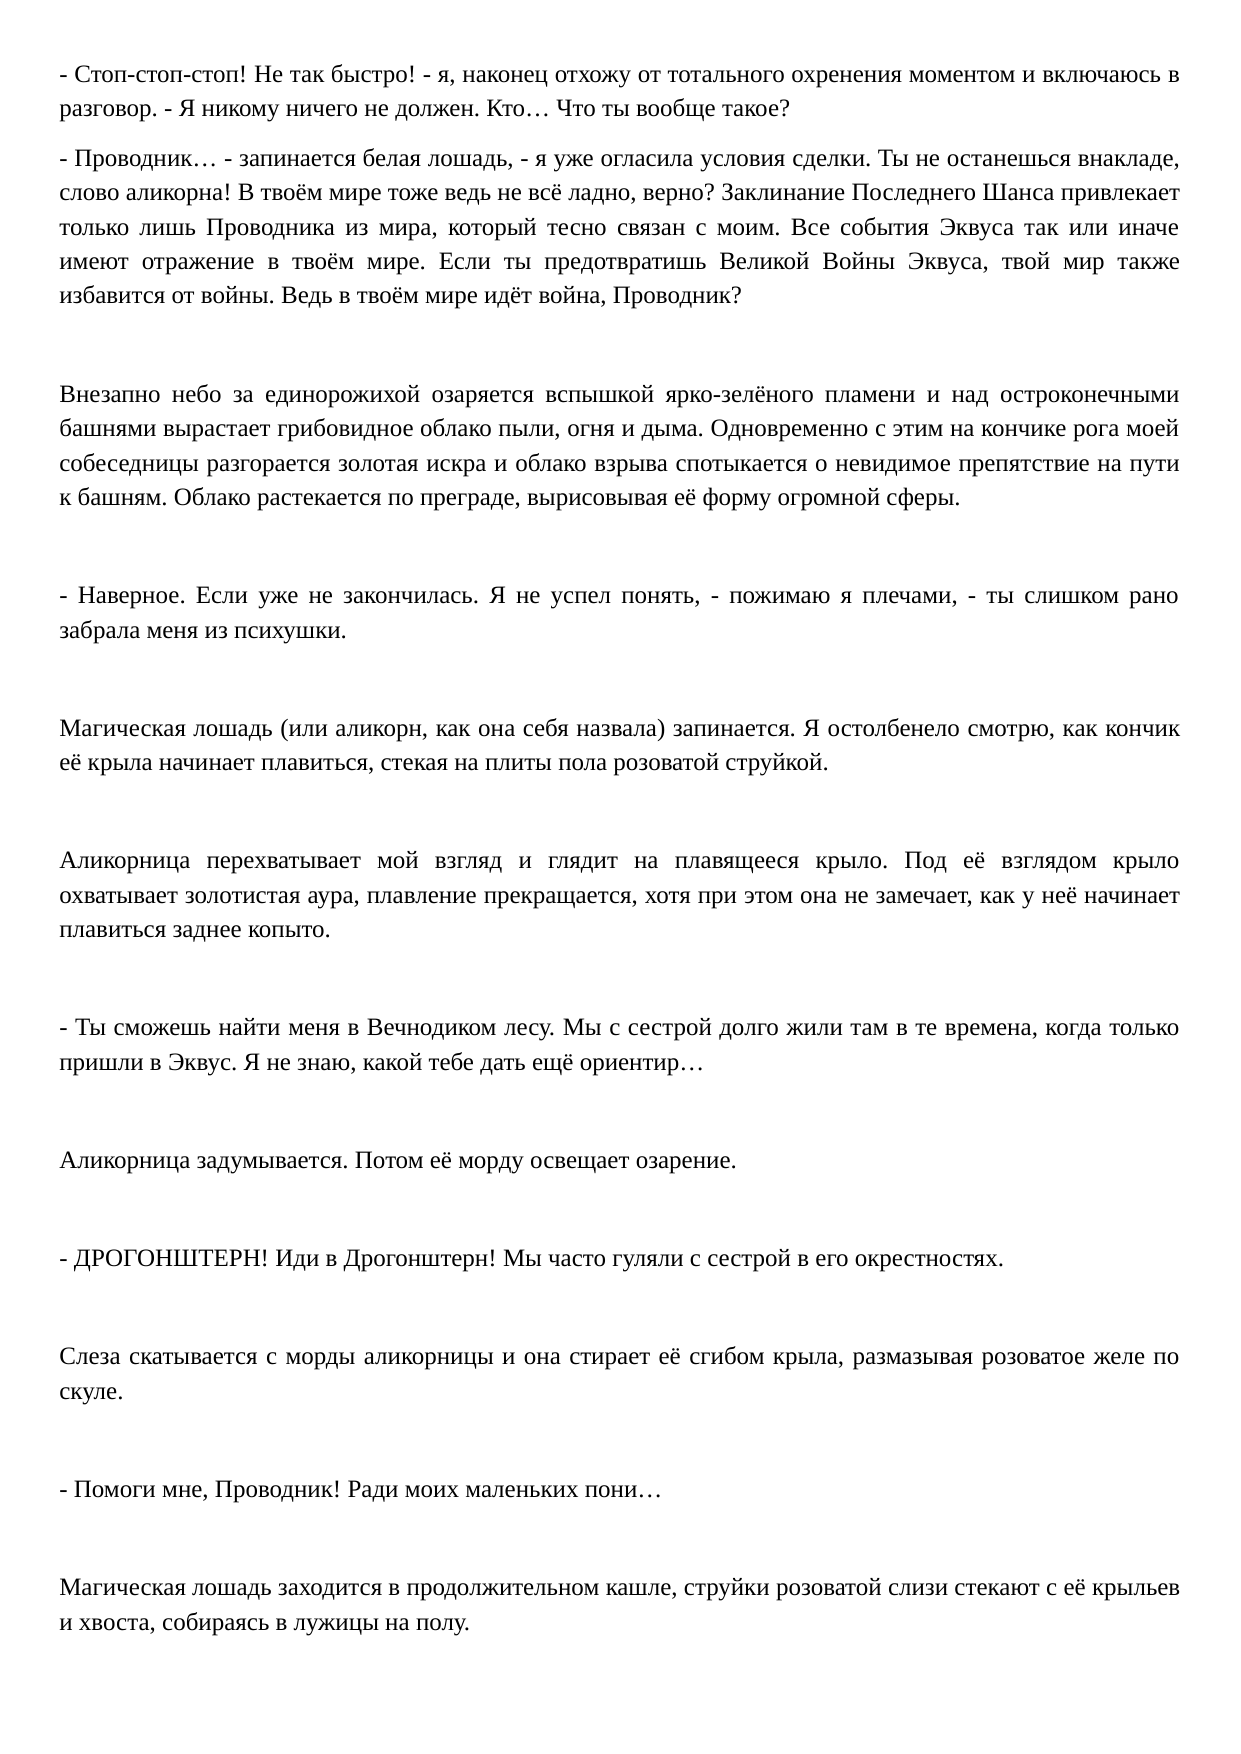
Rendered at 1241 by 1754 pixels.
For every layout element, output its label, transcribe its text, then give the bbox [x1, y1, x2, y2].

text - Проводник… - запинается белая лошадь, - я уже огласила условия сделки. Ты не останешься внакладе, слово аликорна! В твоём мире тоже ведь не всё ладно, верно? Заклинание Последнего Шанса привлекает только лишь Проводника из мира, который тесно связан с моим. Все события Эквуса так или иначе имеют отражение в твоём мире. Если ты предотвратишь Великой Войны Эквуса, твой мир также избавится от войны. Ведь в твоём мире идёт война, Проводник? [59, 143, 1181, 309]
text - Помоги мне, Проводник! Ради моих маленьких пони… [59, 1474, 1181, 1503]
text Аликорница перехватывает мой взгляд и глядит на плавящееся крыло. Под её взглядом крыло охватывает золотистая аура, плавление прекращается, хотя при этом она не замечает, как у неё начинает плавиться заднее копыто. [59, 845, 1181, 943]
text - Наверное. Если уже не закончилась. Я не успел понять, - пожимаю я плечами, - ты слишком рано забрала меня из психушки. [59, 580, 1181, 643]
text Слеза скатывается с морды аликорницы и она стирает её сгибом крыла, размазывая розоватое желе по скуле. [59, 1341, 1181, 1404]
text - Ты сможешь найти меня в Вечнодиком лесу. Мы с сестрой долго жили там в те времена, когда только пришли в Эквус. Я не знаю, какой тебе дать ещё ориентир… [59, 1012, 1181, 1076]
text Магическая лошадь (или аликорн, как она себя назвала) запинается. Я остолбенело смотрю, как кончик её крыла начинает плавиться, стекая на плиты пола розоватой струйкой. [59, 713, 1181, 776]
text Аликорница задумывается. Потом её морду освещает озарение. [59, 1145, 1181, 1174]
text Внезапно небо за единорожихой озаряется вспышкой ярко-зелёного пламени и над остроконечными башнями вырастает грибовидное облако пыли, огня и дыма. Одновременно с этим на кончике рога моей собеседницы разгорается золотая искра и облако взрыва спотыкается о невидимое препятствие на пути к башням. Облако растекается по преграде, вырисовывая её форму огромной сферы. [59, 379, 1181, 511]
text - ДРОГОНШТЕРН! Иди в Дрогонштерн! Мы часто гуляли с сестрой в его окрестностях. [59, 1243, 1181, 1272]
text Магическая лошадь заходится в продолжительном кашле, струйки розоватой слизи стекают с её крыльев и хвоста, собираясь в лужицы на полу. [59, 1572, 1181, 1635]
text - Стоп-стоп-стоп! Не так быстро! - я, наконец отхожу от тотального охренения моментом и включаюсь в разговор. - Я никому ничего не должен. Кто… Что ты вообще такое? [59, 59, 1181, 122]
